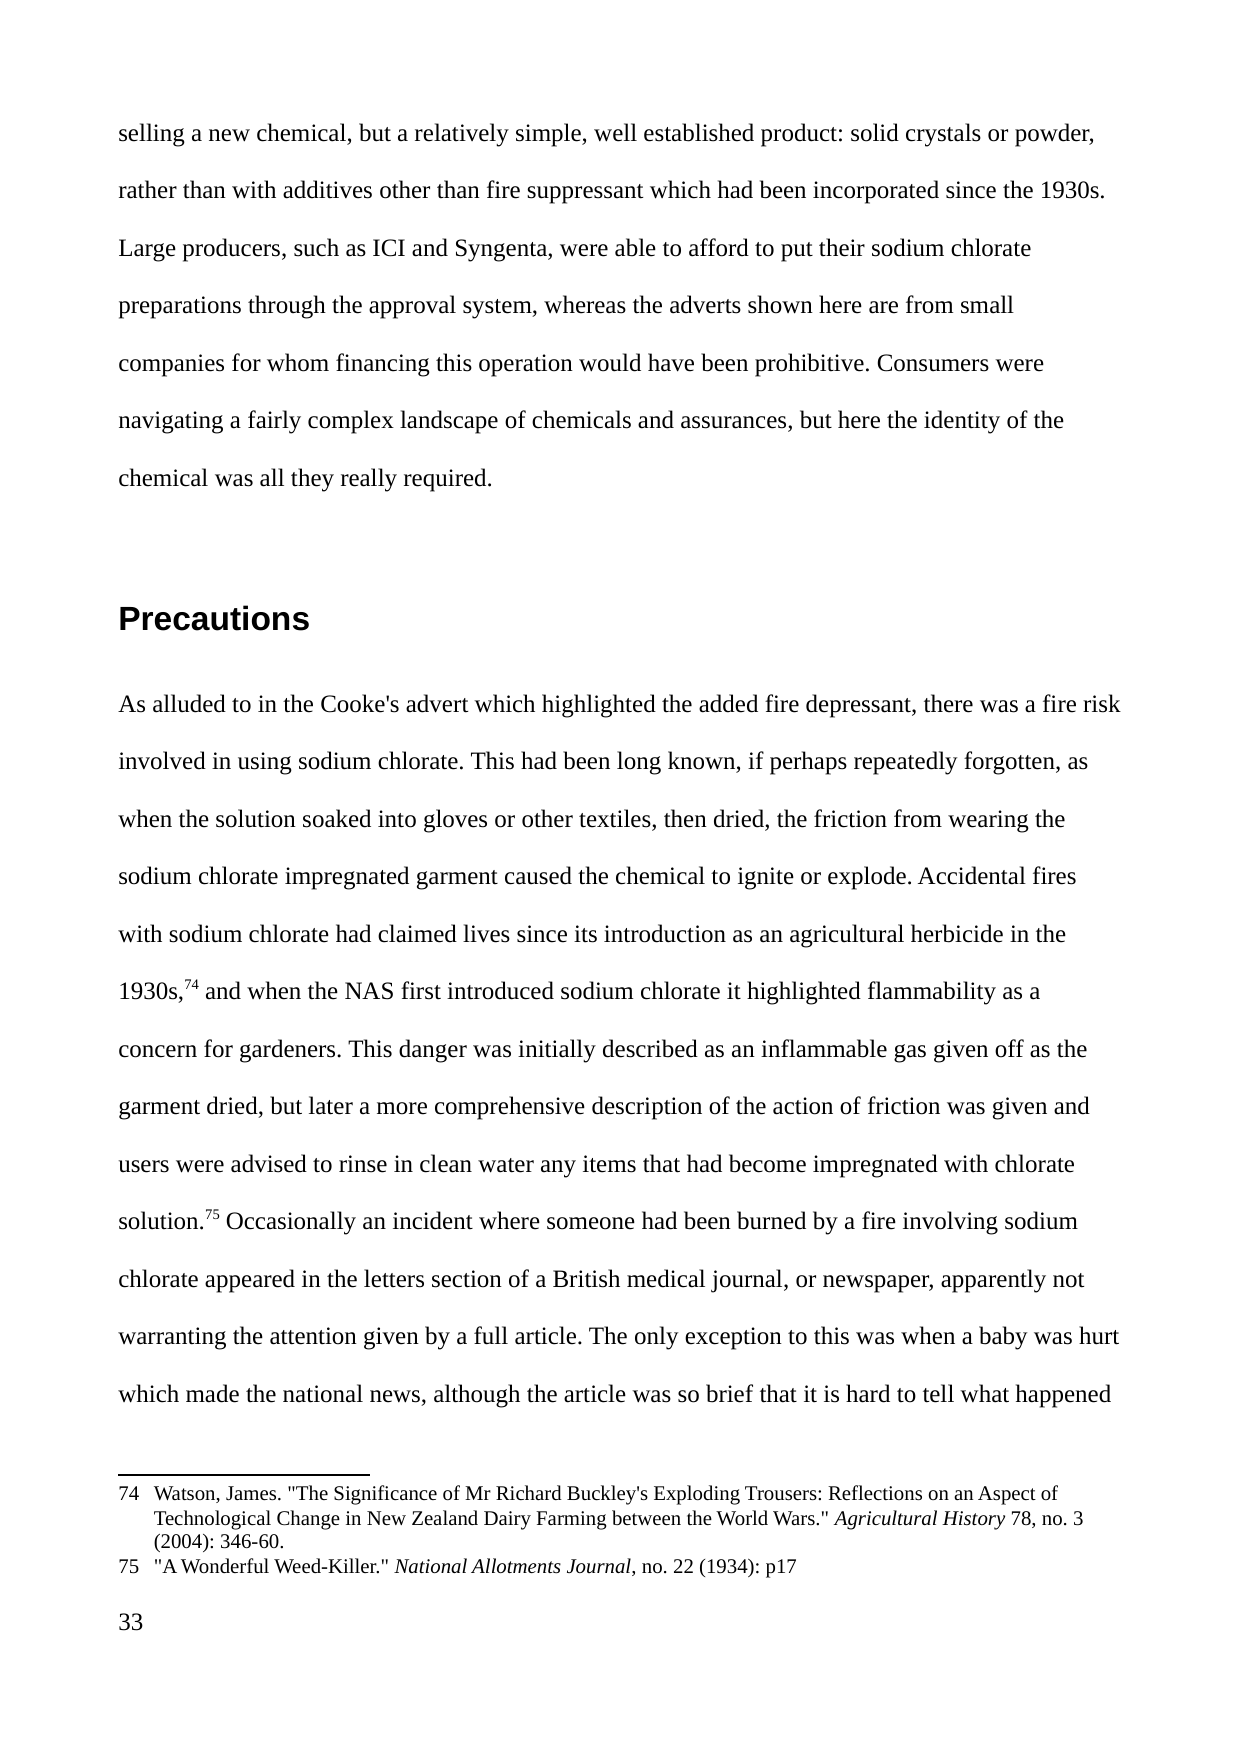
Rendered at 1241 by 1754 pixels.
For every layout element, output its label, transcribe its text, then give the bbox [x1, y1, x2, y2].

subtitle Precautions [118, 599, 1122, 638]
text selling a new chemical, but a relatively simple, well established product: solid crystals or powder, rather than with additives other than fire suppressant which had been incorporated since the 1930s. Large producers, such as ICI and Syngenta, were able to afford to put their sodium chlorate preparations through the approval system, whereas the adverts shown here are from small companies for whom financing this operation would have been prohibitive. Consumers were navigating a fairly complex landscape of chemicals and assurances, but here the identity of the chemical was all they really required. [118, 118, 1122, 492]
text As alluded to in the Cooke's advert which highlighted the added fire depressant, there was a fire risk involved in using sodium chlorate. This had been long known, if perhaps repeatedly forgotten, as when the solution soaked into gloves or other textiles, then dried, the friction from wearing the sodium chlorate impregnated garment caused the chemical to ignite or explode. Accidental fires with sodium chlorate had claimed lives since its introduction as an agricultural herbicide in the 1930s, and when the NAS first introduced sodium chlorate it highlighted flammability as a concern for gardeners. This danger was initially described as an inflammable gas given off as the garment dried, but later a more comprehensive description of the action of friction was given and users were advised to rinse in clean water any items that had become impregnated with chlorate solution. Occasionally an incident where someone had been burned by a fire involving sodium chlorate appeared in the letters section of a British medical journal, or newspaper, apparently not warranting the attention given by a full article. The only exception to this was when a baby was hurt which made the national news, although the article was so brief that it is hard to tell what happened [118, 689, 1122, 1407]
text Watson, James. "The Significance of Mr Richard Buckley's Exploding Trousers: Reflections on an Aspect of Technological Change in New Zealand Dairy Farming between the World Wars." Agricultural History 78, no. 3 (2004): 346-60. [118, 1481, 1122, 1553]
text "A Wonderful Weed-Killer." National Allotments Journal, no. 22 (1934): p17 [118, 1553, 1122, 1578]
